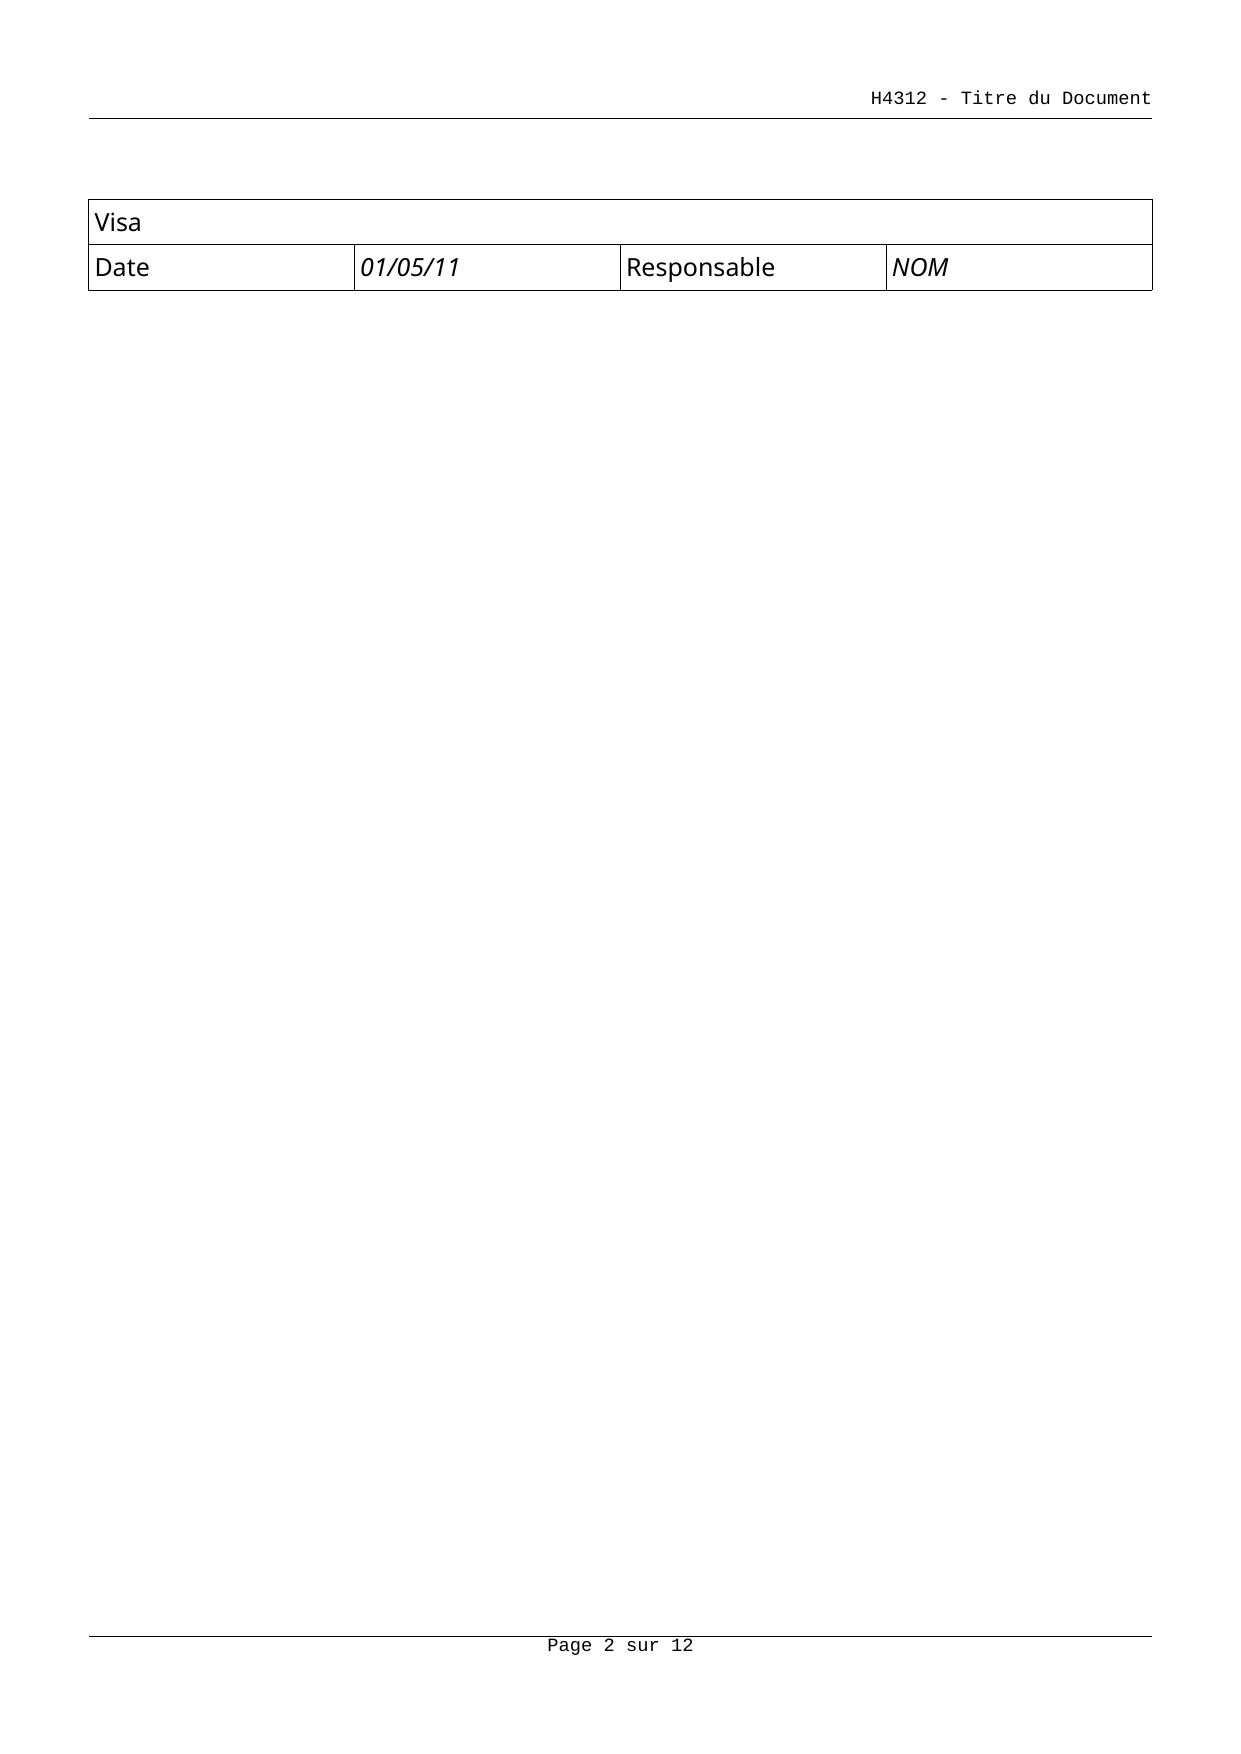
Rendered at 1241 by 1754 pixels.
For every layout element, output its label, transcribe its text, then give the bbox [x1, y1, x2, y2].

table_cell Responsable [621, 245, 886, 290]
table_cell NOM [887, 245, 1152, 290]
table_cell 01/05/11 [355, 245, 620, 290]
table_header Visa [89, 200, 1152, 244]
table_cell Date [89, 245, 354, 290]
